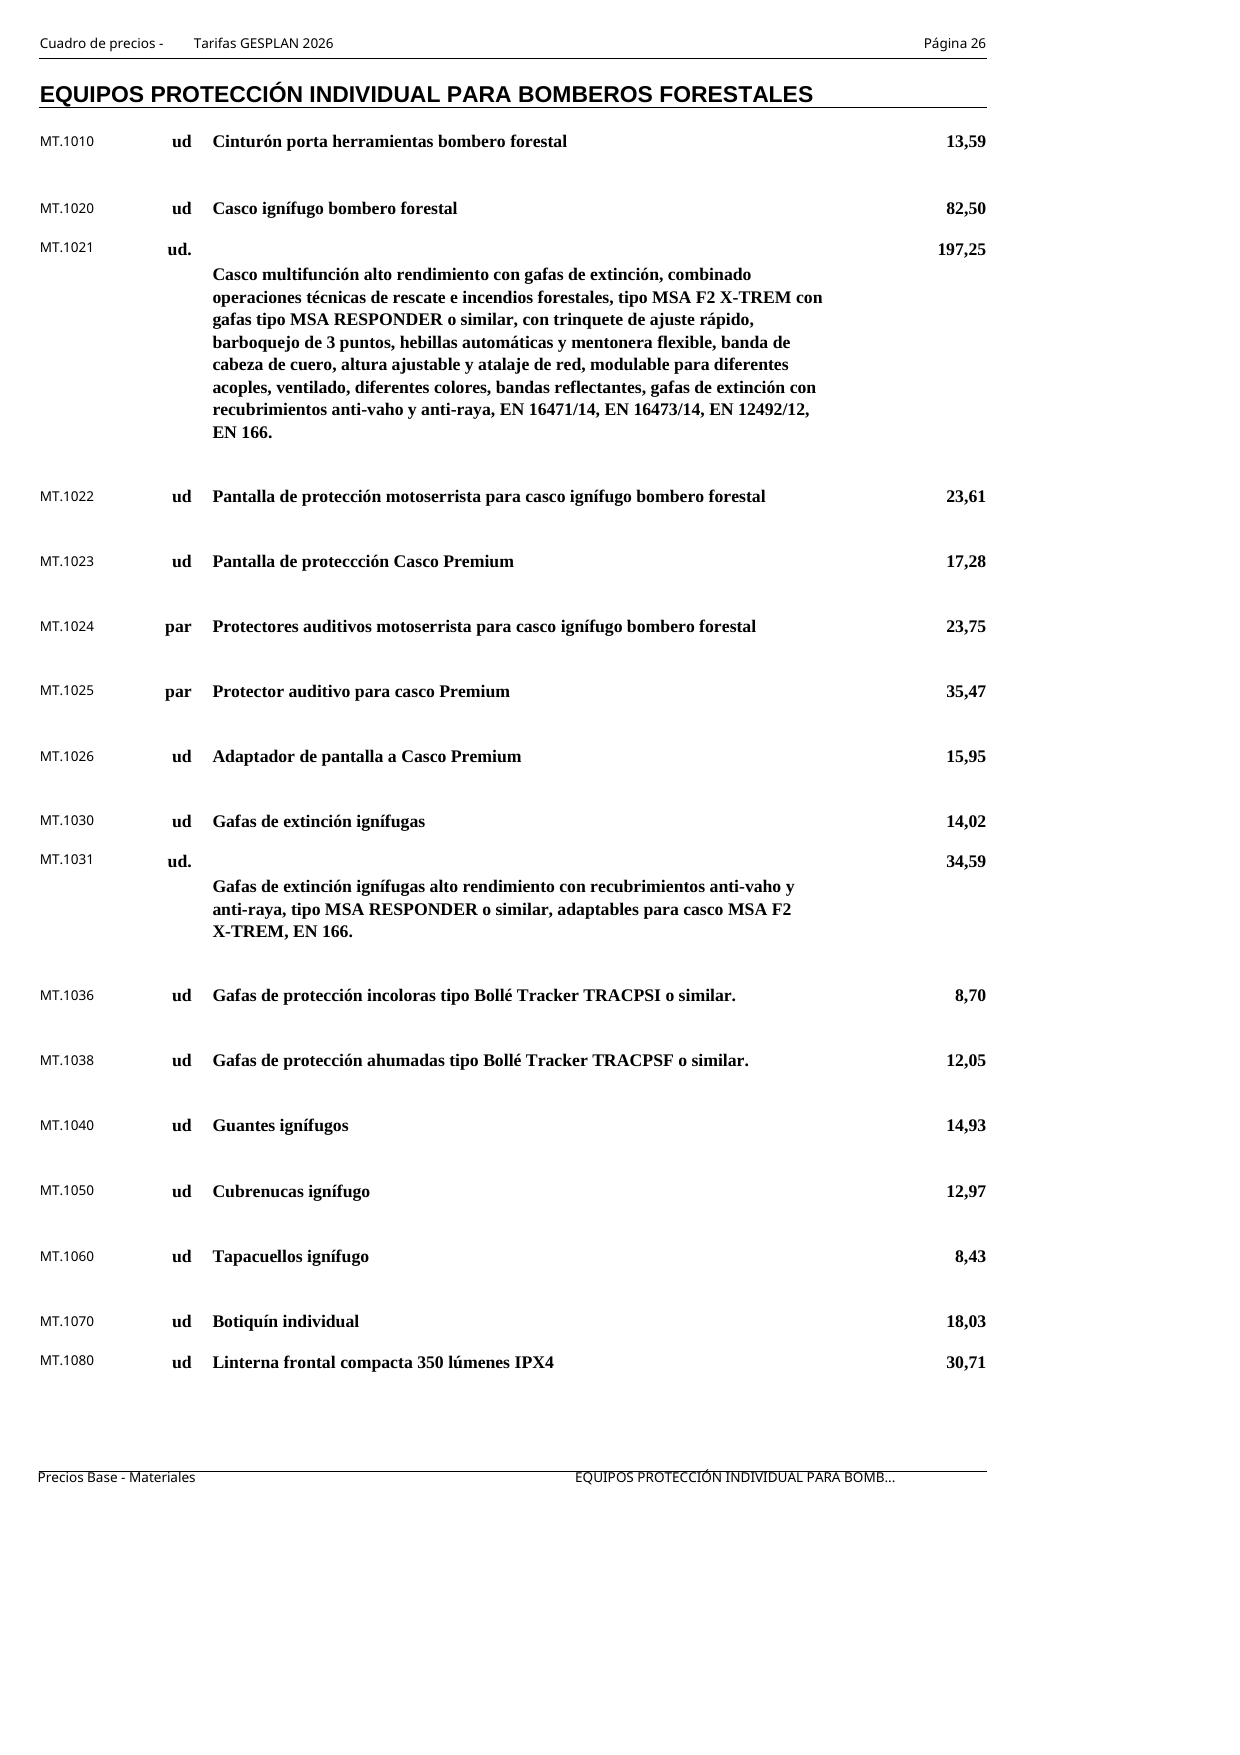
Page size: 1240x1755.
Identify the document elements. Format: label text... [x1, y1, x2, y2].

table_cell 12,97 [892, 1160, 987, 1224]
table_cell Gafas de extinción ignífugas [193, 790, 892, 853]
table_cell Cubrenucas ignífugo [193, 1160, 892, 1224]
table_cell 13,59 [892, 108, 987, 176]
table_cell 18,03 [892, 1290, 987, 1354]
table_cell Guantes ignífugos [193, 1094, 892, 1159]
table_cell Protector auditivo para casco Premium [193, 660, 892, 724]
table_cell 30,71 [892, 1354, 987, 1471]
text Precios Base - Materiales EQUIPOS PROTECCIÓN INDIVIDUAL PARA BOMB... [37, 1472, 1202, 1485]
table_cell Pantalla de proteccción Casco Premium [193, 530, 892, 594]
table_cell 17,28 [892, 530, 987, 594]
table_cell 15,95 [892, 724, 987, 790]
table_cell Gafas de protección incoloras tipo Bollé Tracker TRACPSI o similar. [193, 964, 892, 1028]
table_cell MT.1010 [39, 108, 133, 176]
table_cell MT.1026 [39, 724, 133, 790]
table_header Tarifas GESPLAN 2026 [193, 38, 892, 58]
table_cell Gafas de protección ahumadas tipo Bollé Tracker TRACPSF o similar. [193, 1029, 892, 1093]
table_cell 23,75 [892, 595, 987, 659]
table_cell Cinturón porta herramientas bombero forestal [193, 108, 892, 176]
table_cell Botiquín individual [193, 1290, 892, 1354]
table_cell ud [134, 1224, 192, 1290]
table_cell MT.1022 [39, 464, 133, 530]
table_cell MT.1030 [39, 790, 133, 853]
table_cell ud [134, 108, 192, 176]
table_cell MT.1060 [39, 1224, 133, 1290]
table_cell 14,02 [892, 790, 987, 853]
table_cell 14,93 [892, 1094, 987, 1159]
table_cell MT.1023 [39, 530, 133, 594]
table_cell 82,50 [892, 176, 987, 241]
table_cell Gafas de extinción ignífugas alto rendimiento con recubrimientos anti-vaho y anti-raya, tipo MSA RESPONDER o similar, adaptables para casco MSA F2 X-TREM, EN 166. [193, 854, 892, 963]
table_cell ud [134, 530, 192, 594]
table_cell ud [134, 464, 192, 530]
table_cell 12,05 [892, 1029, 987, 1093]
table_cell MT.1080 [39, 1354, 133, 1471]
table_cell Adaptador de pantalla a Casco Premium [193, 724, 892, 790]
table_cell par [134, 595, 192, 659]
table_cell MT.1025 [39, 660, 133, 724]
table_cell ud [134, 1160, 192, 1224]
table_cell 8,70 [892, 964, 987, 1028]
table_cell MT.1040 [39, 1094, 133, 1159]
table_cell Pantalla de protección motoserrista para casco ignífugo bombero forestal [193, 464, 892, 530]
table_cell ud [134, 1029, 192, 1093]
table_cell Casco multifunción alto rendimiento con gafas de extinción, combinado operaciones técnicas de rescate e incendios forestales, tipo MSA F2 X-TREM con gafas tipo MSA RESPONDER o similar, con trinquete de ajuste rápido, barboquejo de 3 puntos, hebillas automáticas y mentonera flexible, banda de cabeza de cuero, altura ajustable y atalaje de red, modulable para diferentes acoples, ventilado, diferentes colores, bandas reflectantes, gafas de extinción con recubrimientos anti-vaho y anti-raya, EN 16471/14, EN 16473/14, EN 12492/12, EN 166. [193, 241, 892, 464]
table_cell 23,61 [892, 464, 987, 530]
table_cell Tapacuellos ignífugo [193, 1224, 892, 1290]
table_cell 34,59 [892, 854, 987, 963]
table_cell Protectores auditivos motoserrista para casco ignífugo bombero forestal [193, 595, 892, 659]
table_cell ud [134, 1290, 192, 1354]
table_cell MT.1024 [39, 595, 133, 659]
table_cell EQUIPOS PROTECCIÓN INDIVIDUAL PARA BOMBEROS FORESTALES [39, 59, 987, 107]
table_cell 8,43 [892, 1224, 987, 1290]
table_cell ud [134, 1094, 192, 1159]
table_cell MT.1070 [39, 1290, 133, 1354]
table_cell MT.1038 [39, 1029, 133, 1093]
table_header Página 26 [892, 38, 987, 58]
table_cell MT.1020 [39, 176, 133, 241]
table_cell MT.1050 [39, 1160, 133, 1224]
table_cell MT.1036 [39, 964, 133, 1028]
table_cell ud. [134, 241, 192, 464]
table_cell ud [134, 1354, 192, 1471]
table_cell Linterna frontal compacta 350 lúmenes IPX4 [193, 1354, 892, 1471]
table_cell MT.1021 [39, 241, 133, 464]
table_cell Casco ignífugo bombero forestal [193, 176, 892, 241]
table_cell ud [134, 724, 192, 790]
table_cell ud [134, 790, 192, 853]
table_cell ud [134, 964, 192, 1028]
table_cell MT.1031 [39, 854, 133, 963]
table_cell 197,25 [892, 241, 987, 464]
table_cell ud [134, 176, 192, 241]
table_cell 35,47 [892, 660, 987, 724]
table_cell par [134, 660, 192, 724]
table_cell ud. [134, 854, 192, 963]
table_header Cuadro de precios - [39, 38, 192, 58]
